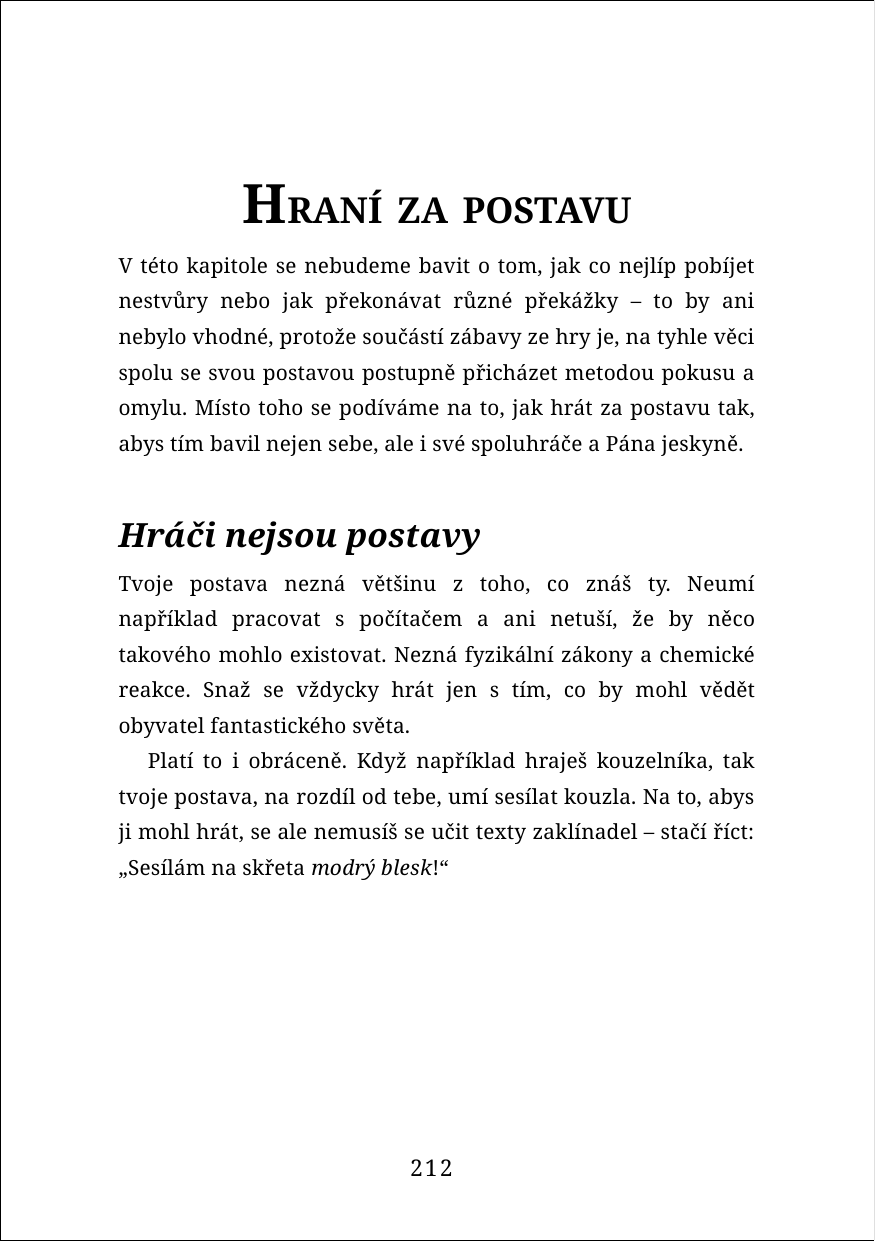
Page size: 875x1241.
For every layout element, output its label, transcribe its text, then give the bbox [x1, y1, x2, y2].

text Tvoje postava nezná většinu z toho, co znáš ty. Neumí například pracovat s počítačem a ani netuší, že by něco takového mohlo existovat. Nezná fyzikální zákony a chemické reakce. Snaž se vždycky hrát jen s tím, co by mohl vědět obyvatel fantastického světa. Platí to i obráceně. Když například hraješ kouzelníka, tak tvoje postava, na rozdíl od tebe, umí sesílat kouzla. Na to, abys ji mohl hrát, se ale nemusíš se učit texty zaklínadel – stačí říct: „Sesílám na skřeta modrý blesk!“ [118, 569, 756, 881]
subtitle Hraní za postavu [118, 166, 756, 239]
subtitle Hráči nejsou postavy [118, 511, 756, 557]
text V této kapitole se nebudeme bavit o tom, jak co nejlíp pobíjet nestvůry nebo jak překonávat různé překážky – to by ani nebylo vhodné, protože součástí zábavy ze hry je, na tyhle věci spolu se svou postavou postupně přicházet metodou pokusu a omylu. Místo toho se podíváme na to, jak hrát za postavu tak, abys tím bavil nejen sebe, ale i své spoluhráče a Pána jeskyně. [118, 251, 756, 457]
